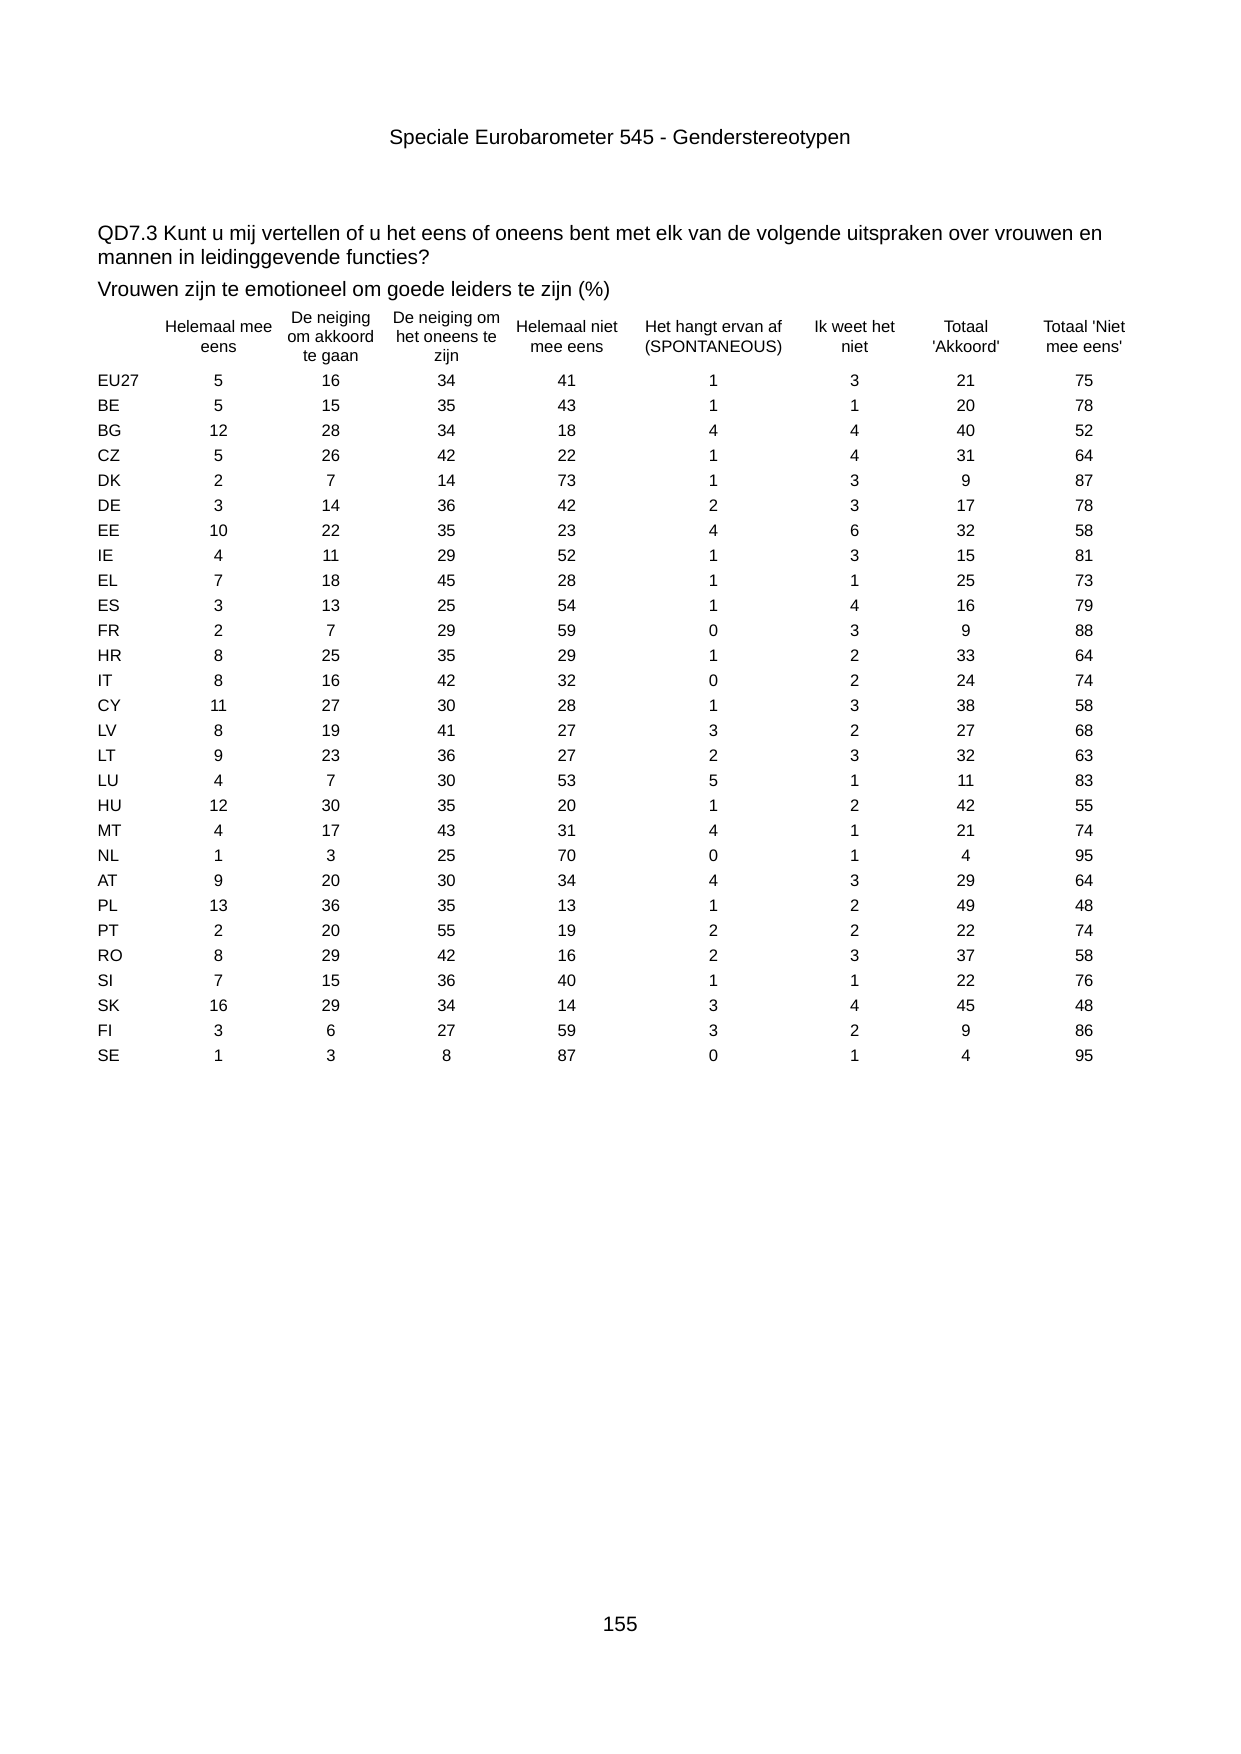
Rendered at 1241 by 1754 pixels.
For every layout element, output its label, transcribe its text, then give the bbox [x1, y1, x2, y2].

table_cell 28 [507, 693, 627, 718]
table_cell Totaal 'Niet mee eens' [1022, 305, 1146, 368]
table_cell 22 [507, 443, 627, 468]
table_cell 78 [1022, 393, 1146, 418]
table_cell 4 [162, 543, 275, 568]
table_cell 42 [386, 668, 507, 693]
table_cell 11 [275, 543, 386, 568]
table_cell 7 [162, 568, 275, 593]
table_cell 29 [386, 543, 507, 568]
table_cell FR [95, 618, 162, 643]
table_cell 2 [627, 743, 800, 768]
table_cell MT [95, 818, 162, 843]
table_cell 64 [1022, 868, 1146, 893]
table_cell 3 [800, 618, 909, 643]
table_cell 73 [507, 468, 627, 493]
table_cell 2 [800, 893, 909, 918]
table_cell 30 [386, 868, 507, 893]
table_cell 24 [909, 668, 1022, 693]
table_cell DE [95, 493, 162, 518]
table_cell 55 [1022, 793, 1146, 818]
table_cell 35 [386, 893, 507, 918]
table_cell DK [95, 468, 162, 493]
table_cell 15 [275, 393, 386, 418]
table_cell 9 [162, 743, 275, 768]
table_cell 23 [507, 518, 627, 543]
table_cell 1 [627, 568, 800, 593]
table_cell 20 [909, 393, 1022, 418]
table_cell 33 [909, 643, 1022, 668]
table_cell 1 [627, 468, 800, 493]
table_cell 12 [162, 418, 275, 443]
table_cell 73 [1022, 568, 1146, 593]
table_cell 4 [627, 418, 800, 443]
table_cell 3 [800, 693, 909, 718]
table_cell 9 [162, 868, 275, 893]
table_cell 7 [275, 768, 386, 793]
table_cell 1 [800, 968, 909, 993]
table_cell EL [95, 568, 162, 593]
table_cell 42 [507, 493, 627, 518]
table_cell 11 [162, 693, 275, 718]
table_cell 63 [1022, 743, 1146, 768]
table_cell 2 [627, 918, 800, 943]
table_cell 20 [507, 793, 627, 818]
table_cell 17 [909, 493, 1022, 518]
table_cell 16 [507, 943, 627, 968]
table_cell PL [95, 893, 162, 918]
table_cell 48 [1022, 993, 1146, 1018]
table_cell 54 [507, 593, 627, 618]
table_cell 15 [909, 543, 1022, 568]
table_cell 20 [275, 868, 386, 893]
table_cell 2 [800, 1018, 909, 1043]
table_cell LT [95, 743, 162, 768]
table_cell 19 [275, 718, 386, 743]
table_cell 8 [162, 718, 275, 743]
table_cell 18 [275, 568, 386, 593]
table_cell 3 [800, 868, 909, 893]
table_cell SK [95, 993, 162, 1018]
table_cell 3 [800, 468, 909, 493]
table_cell 0 [627, 618, 800, 643]
table_cell 3 [627, 993, 800, 1018]
table_cell 64 [1022, 443, 1146, 468]
table_cell 7 [275, 618, 386, 643]
table_cell 3 [627, 718, 800, 743]
table_cell 88 [1022, 618, 1146, 643]
table_cell 2 [162, 468, 275, 493]
table_cell 13 [162, 893, 275, 918]
table_cell 3 [800, 943, 909, 968]
table_cell Vrouwen zijn te emotioneel om goede leiders te zijn (%) [95, 273, 1146, 305]
table_cell 5 [627, 768, 800, 793]
table_cell 74 [1022, 818, 1146, 843]
table_cell 1 [627, 968, 800, 993]
table_cell 8 [386, 1043, 507, 1068]
table_cell HR [95, 643, 162, 668]
table_cell CY [95, 693, 162, 718]
table_cell 32 [909, 743, 1022, 768]
table_cell 15 [275, 968, 386, 993]
table_cell 4 [627, 818, 800, 843]
table_cell 9 [909, 618, 1022, 643]
table_cell 2 [800, 918, 909, 943]
table_cell 18 [507, 418, 627, 443]
table_cell 64 [1022, 643, 1146, 668]
table_cell 3 [800, 743, 909, 768]
table_cell BG [95, 418, 162, 443]
table_cell 3 [800, 368, 909, 393]
table_cell De neiging om het oneens te zijn [386, 305, 507, 368]
table_cell 59 [507, 618, 627, 643]
table_cell 28 [507, 568, 627, 593]
table_cell 87 [507, 1043, 627, 1068]
table_cell LV [95, 718, 162, 743]
table_cell 49 [909, 893, 1022, 918]
table_cell 29 [507, 643, 627, 668]
table_cell 6 [800, 518, 909, 543]
table_cell 0 [627, 843, 800, 868]
table_cell 16 [162, 993, 275, 1018]
table_cell 34 [386, 993, 507, 1018]
table_cell Het hangt ervan af (SPONTANEOUS) [627, 305, 800, 368]
table_cell 2 [162, 918, 275, 943]
table_cell AT [95, 868, 162, 893]
table_cell 16 [275, 368, 386, 393]
table_cell PT [95, 918, 162, 943]
table_cell 37 [909, 943, 1022, 968]
table_cell 2 [800, 668, 909, 693]
table_cell 29 [275, 993, 386, 1018]
table_cell 2 [800, 643, 909, 668]
table_cell 1 [627, 443, 800, 468]
table_cell 13 [507, 893, 627, 918]
table_cell 30 [386, 693, 507, 718]
table_cell 14 [275, 493, 386, 518]
table_cell 58 [1022, 693, 1146, 718]
table_cell 4 [909, 1043, 1022, 1068]
table_cell 13 [275, 593, 386, 618]
table_cell SE [95, 1043, 162, 1068]
table_cell IE [95, 543, 162, 568]
table_cell 0 [627, 668, 800, 693]
table_cell 5 [162, 368, 275, 393]
table_cell 4 [909, 843, 1022, 868]
table_cell 27 [386, 1018, 507, 1043]
table_cell NL [95, 843, 162, 868]
table_cell 2 [800, 793, 909, 818]
table_cell 3 [275, 1043, 386, 1068]
table_cell 3 [162, 493, 275, 518]
table_cell LU [95, 768, 162, 793]
table_cell 7 [162, 968, 275, 993]
table_cell HU [95, 793, 162, 818]
table_cell 58 [1022, 518, 1146, 543]
table_cell 3 [275, 843, 386, 868]
table_cell 4 [800, 593, 909, 618]
table_cell 31 [507, 818, 627, 843]
table_cell 42 [909, 793, 1022, 818]
table_cell 36 [386, 968, 507, 993]
table_cell 86 [1022, 1018, 1146, 1043]
table_cell 5 [162, 443, 275, 468]
table_cell 1 [800, 818, 909, 843]
table_cell 1 [800, 1043, 909, 1068]
table_cell 21 [909, 368, 1022, 393]
table_cell De neiging om akkoord te gaan [275, 305, 386, 368]
table_cell 59 [507, 1018, 627, 1043]
table_cell 1 [627, 593, 800, 618]
table_cell 75 [1022, 368, 1146, 393]
table_cell 23 [275, 743, 386, 768]
table_cell 95 [1022, 1043, 1146, 1068]
table_cell 4 [800, 418, 909, 443]
table_cell 43 [507, 393, 627, 418]
table_cell 53 [507, 768, 627, 793]
table_cell 1 [627, 368, 800, 393]
table_cell 41 [507, 368, 627, 393]
table_cell 1 [627, 393, 800, 418]
table_cell 7 [275, 468, 386, 493]
table_cell 42 [386, 443, 507, 468]
table_cell 58 [1022, 943, 1146, 968]
table_cell 0 [627, 1043, 800, 1068]
table_cell 25 [275, 643, 386, 668]
table_cell 4 [627, 518, 800, 543]
table_cell 45 [386, 568, 507, 593]
table_cell 36 [386, 743, 507, 768]
table_cell 29 [386, 618, 507, 643]
table_cell 25 [386, 843, 507, 868]
table_cell 52 [1022, 418, 1146, 443]
table_cell 22 [275, 518, 386, 543]
table_cell 8 [162, 943, 275, 968]
table_cell 29 [275, 943, 386, 968]
table_cell 74 [1022, 668, 1146, 693]
table_cell 1 [627, 543, 800, 568]
table_cell 83 [1022, 768, 1146, 793]
table_cell 20 [275, 918, 386, 943]
table_cell 1 [627, 893, 800, 918]
table_cell ES [95, 593, 162, 618]
table_cell 27 [507, 718, 627, 743]
table_cell 78 [1022, 493, 1146, 518]
table_cell 11 [909, 768, 1022, 793]
table_cell 2 [627, 943, 800, 968]
table_cell 22 [909, 968, 1022, 993]
table_cell 52 [507, 543, 627, 568]
table_cell [95, 305, 162, 368]
table_cell 1 [162, 843, 275, 868]
table_cell 31 [909, 443, 1022, 468]
table_cell 27 [507, 743, 627, 768]
table_cell 40 [909, 418, 1022, 443]
table_cell 14 [386, 468, 507, 493]
table_cell 16 [909, 593, 1022, 618]
table_cell 8 [162, 668, 275, 693]
table_cell 14 [507, 993, 627, 1018]
table_cell 38 [909, 693, 1022, 718]
table_cell 4 [162, 768, 275, 793]
table_cell 4 [627, 868, 800, 893]
table_cell BE [95, 393, 162, 418]
table_cell 35 [386, 518, 507, 543]
table_cell 1 [800, 843, 909, 868]
table_cell 9 [909, 468, 1022, 493]
table_cell 45 [909, 993, 1022, 1018]
table_cell 32 [909, 518, 1022, 543]
table_cell 4 [162, 818, 275, 843]
table_cell 19 [507, 918, 627, 943]
table_cell 5 [162, 393, 275, 418]
table_cell 25 [386, 593, 507, 618]
table_cell 21 [909, 818, 1022, 843]
table_cell 1 [162, 1043, 275, 1068]
table_cell 2 [627, 493, 800, 518]
table_cell 40 [507, 968, 627, 993]
table_cell SI [95, 968, 162, 993]
table_cell 4 [800, 443, 909, 468]
table_cell 30 [275, 793, 386, 818]
table_cell 4 [800, 993, 909, 1018]
table_cell 16 [275, 668, 386, 693]
table_cell 48 [1022, 893, 1146, 918]
table_cell 10 [162, 518, 275, 543]
table_cell Totaal 'Akkoord' [909, 305, 1022, 368]
table_cell 22 [909, 918, 1022, 943]
table_cell 32 [507, 668, 627, 693]
table_cell 12 [162, 793, 275, 818]
table_cell EE [95, 518, 162, 543]
table_cell 1 [627, 643, 800, 668]
table_cell 74 [1022, 918, 1146, 943]
table_cell CZ [95, 443, 162, 468]
table_cell 34 [386, 368, 507, 393]
table_cell Helemaal mee eens [162, 305, 275, 368]
table_cell 41 [386, 718, 507, 743]
table_cell 3 [162, 593, 275, 618]
table_cell 29 [909, 868, 1022, 893]
table_header QD7.3 Kunt u mij vertellen of u het eens of oneens bent met elk van de volgende uitspraken over vrouwen en mannen in leidinggevende functies? [95, 217, 1146, 272]
table_cell 35 [386, 793, 507, 818]
table_cell 8 [162, 643, 275, 668]
table_cell 79 [1022, 593, 1146, 618]
table_cell 3 [800, 493, 909, 518]
table_cell Ik weet het niet [800, 305, 909, 368]
table_cell 26 [275, 443, 386, 468]
table_cell 36 [386, 493, 507, 518]
table_cell EU27 [95, 368, 162, 393]
table_cell 95 [1022, 843, 1146, 868]
table_cell 43 [386, 818, 507, 843]
table_cell 17 [275, 818, 386, 843]
table_cell FI [95, 1018, 162, 1043]
table_cell Helemaal niet mee eens [507, 305, 627, 368]
table_cell 1 [627, 793, 800, 818]
table_cell 3 [162, 1018, 275, 1043]
table_cell 55 [386, 918, 507, 943]
table_cell 81 [1022, 543, 1146, 568]
table_cell 2 [162, 618, 275, 643]
table_cell 6 [275, 1018, 386, 1043]
table_cell 28 [275, 418, 386, 443]
table_cell IT [95, 668, 162, 693]
table_cell 76 [1022, 968, 1146, 993]
table_cell 34 [507, 868, 627, 893]
table_cell 27 [909, 718, 1022, 743]
table_cell 3 [800, 543, 909, 568]
table_cell 42 [386, 943, 507, 968]
table_cell 1 [800, 768, 909, 793]
table_cell 87 [1022, 468, 1146, 493]
table_cell 9 [909, 1018, 1022, 1043]
table_cell 1 [627, 693, 800, 718]
table_cell 68 [1022, 718, 1146, 743]
table_cell 27 [275, 693, 386, 718]
table_cell 36 [275, 893, 386, 918]
table_cell 1 [800, 568, 909, 593]
table_cell 70 [507, 843, 627, 868]
table_cell 2 [800, 718, 909, 743]
table_cell 3 [627, 1018, 800, 1043]
table_cell 25 [909, 568, 1022, 593]
table_cell 1 [800, 393, 909, 418]
table_cell RO [95, 943, 162, 968]
table_cell 35 [386, 643, 507, 668]
table_cell 30 [386, 768, 507, 793]
table_cell 34 [386, 418, 507, 443]
table_cell 35 [386, 393, 507, 418]
